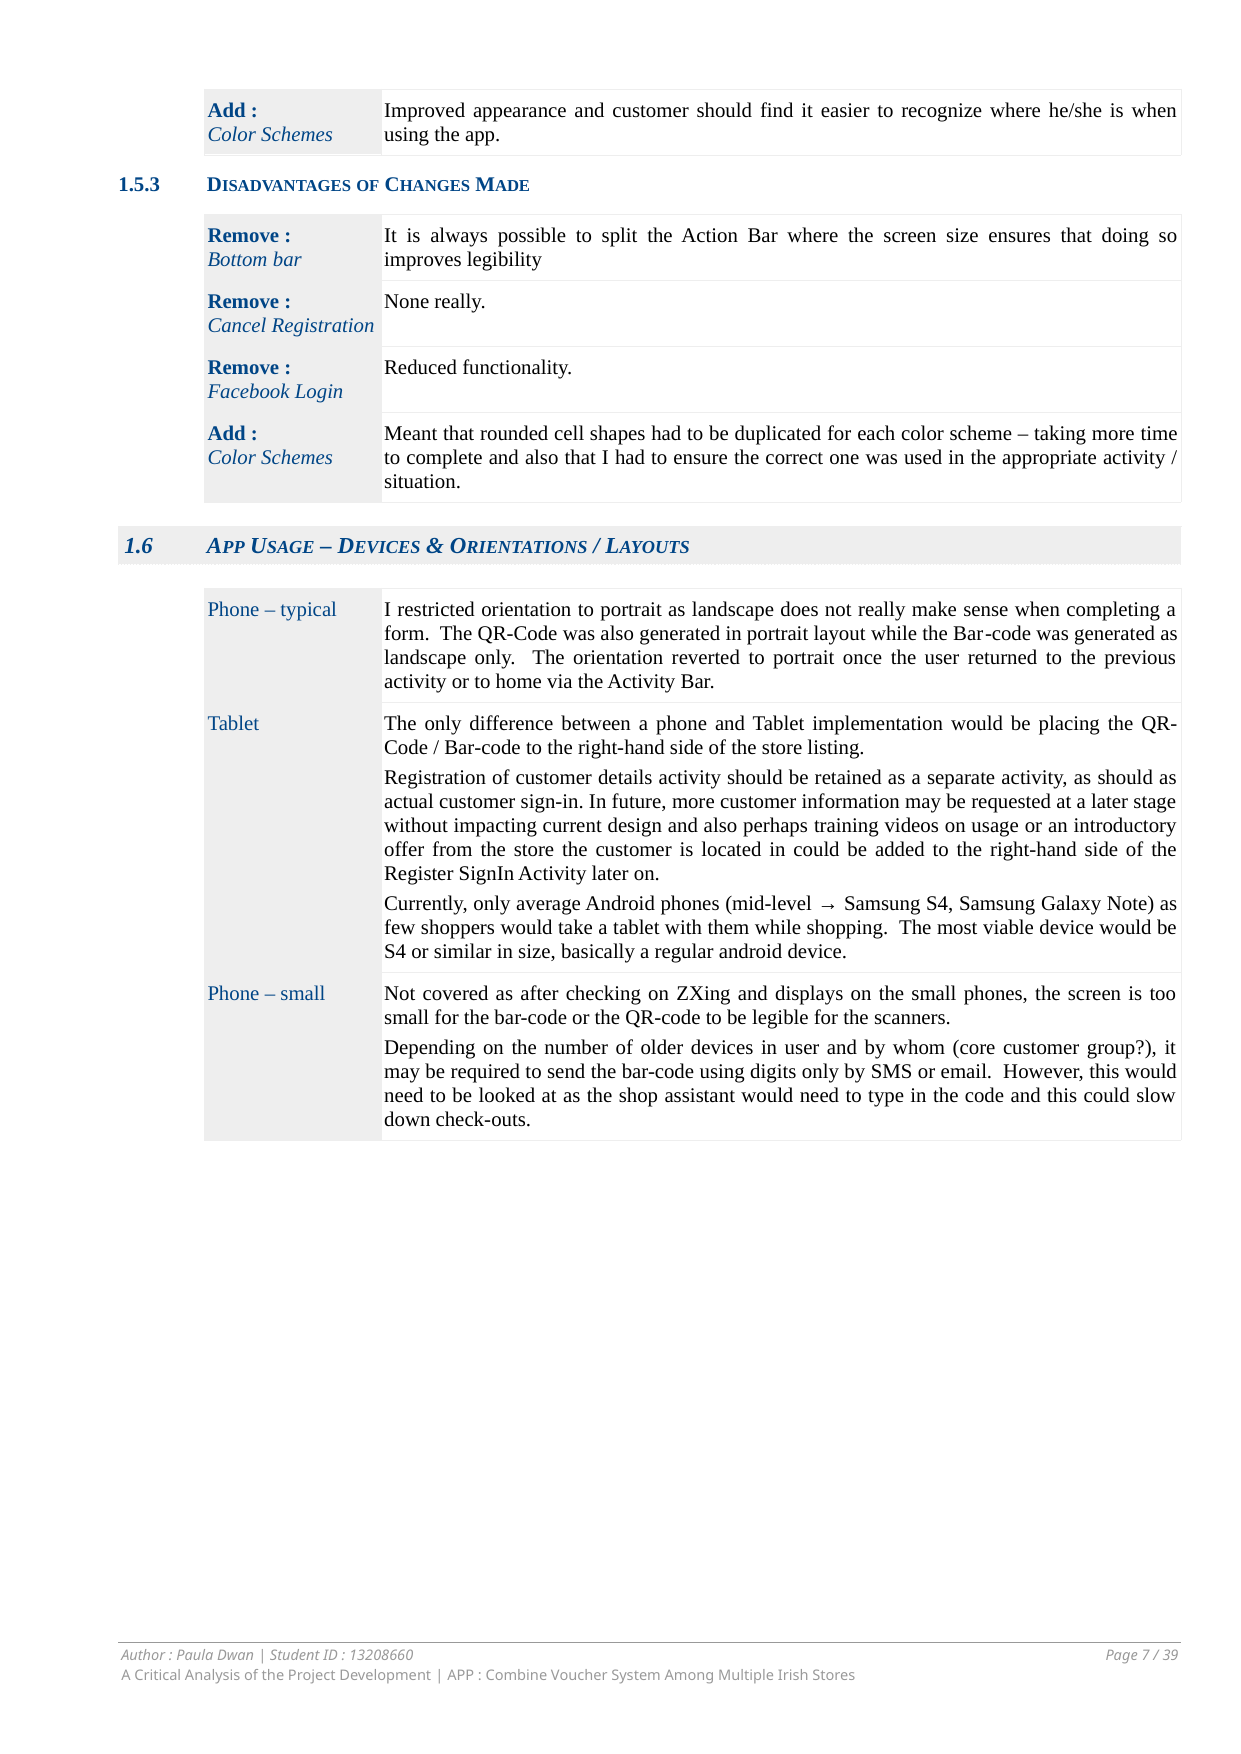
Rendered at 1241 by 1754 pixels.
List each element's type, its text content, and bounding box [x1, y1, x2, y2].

table_cell Remove : Facebook Login [205, 347, 381, 412]
table_cell The only difference between a phone and Tablet implementation would be placing the QR-Code / Bar‑code to the right-hand side of the store listing. Registration of customer details activity should be retained as a separate activity, as should as actual customer sign-in. In future, more customer information may be requested at a later stage without impacting current design and also perhaps training videos on usage or an introductory offer from the store the customer is located in could be added to the right-hand side of the Register SignIn Activity later on. Currently, only average Android phones (mid-level → Samsung S4, Samsung Galaxy Note) as few shoppers would take a tablet with them while shopping. The most viable device would be S4 or similar in size, basically a regular android device. [382, 703, 1181, 972]
table_cell Add : Color Schemes [205, 90, 381, 154]
table_header It is always possible to split the Action Bar where the screen size ensures that doing so improves legibility [382, 215, 1181, 280]
table_header I restricted orientation to portrait as landscape does not really make sense when completing a form. The QR-Code was also generated in portrait layout while the Bar‑code was generated as landscape only. The orientation reverted to portrait once the user returned to the previous activity or to home via the Activity Bar. [382, 589, 1181, 702]
table_cell Add : Color Schemes [205, 413, 381, 502]
table_cell Not covered as after checking on ZXing and displays on the small phones, the screen is too small for the bar-code or the QR-code to be legible for the scanners. Depending on the number of older devices in user and by whom (core customer group?), it may be required to send the bar-code using digits only by SMS or email. However, this would need to be looked at as the shop assistant would need to type in the code and this could slow down check‑outs. [382, 973, 1181, 1140]
subtitle Disadvantages of Changes Made [118, 172, 1181, 196]
table_header Remove : Bottom bar [205, 215, 381, 280]
table_cell None really. [382, 281, 1181, 346]
subtitle App Usage – Devices & Orientations / Layouts [118, 526, 1181, 564]
table_cell Meant that rounded cell shapes had to be duplicated for each color scheme – taking more time to complete and also that I had to ensure the correct one was used in the appropriate activity / situation. [382, 413, 1181, 502]
table_cell Remove : Cancel Registration [205, 281, 381, 346]
table_cell Reduced functionality. [382, 347, 1181, 412]
table_cell Tablet [205, 703, 381, 972]
table_header Phone – typical [205, 589, 381, 702]
table_cell Improved appearance and customer should find it easier to recognize where he/she is when using the app. [382, 90, 1181, 154]
table_cell Phone – small [205, 973, 381, 1140]
